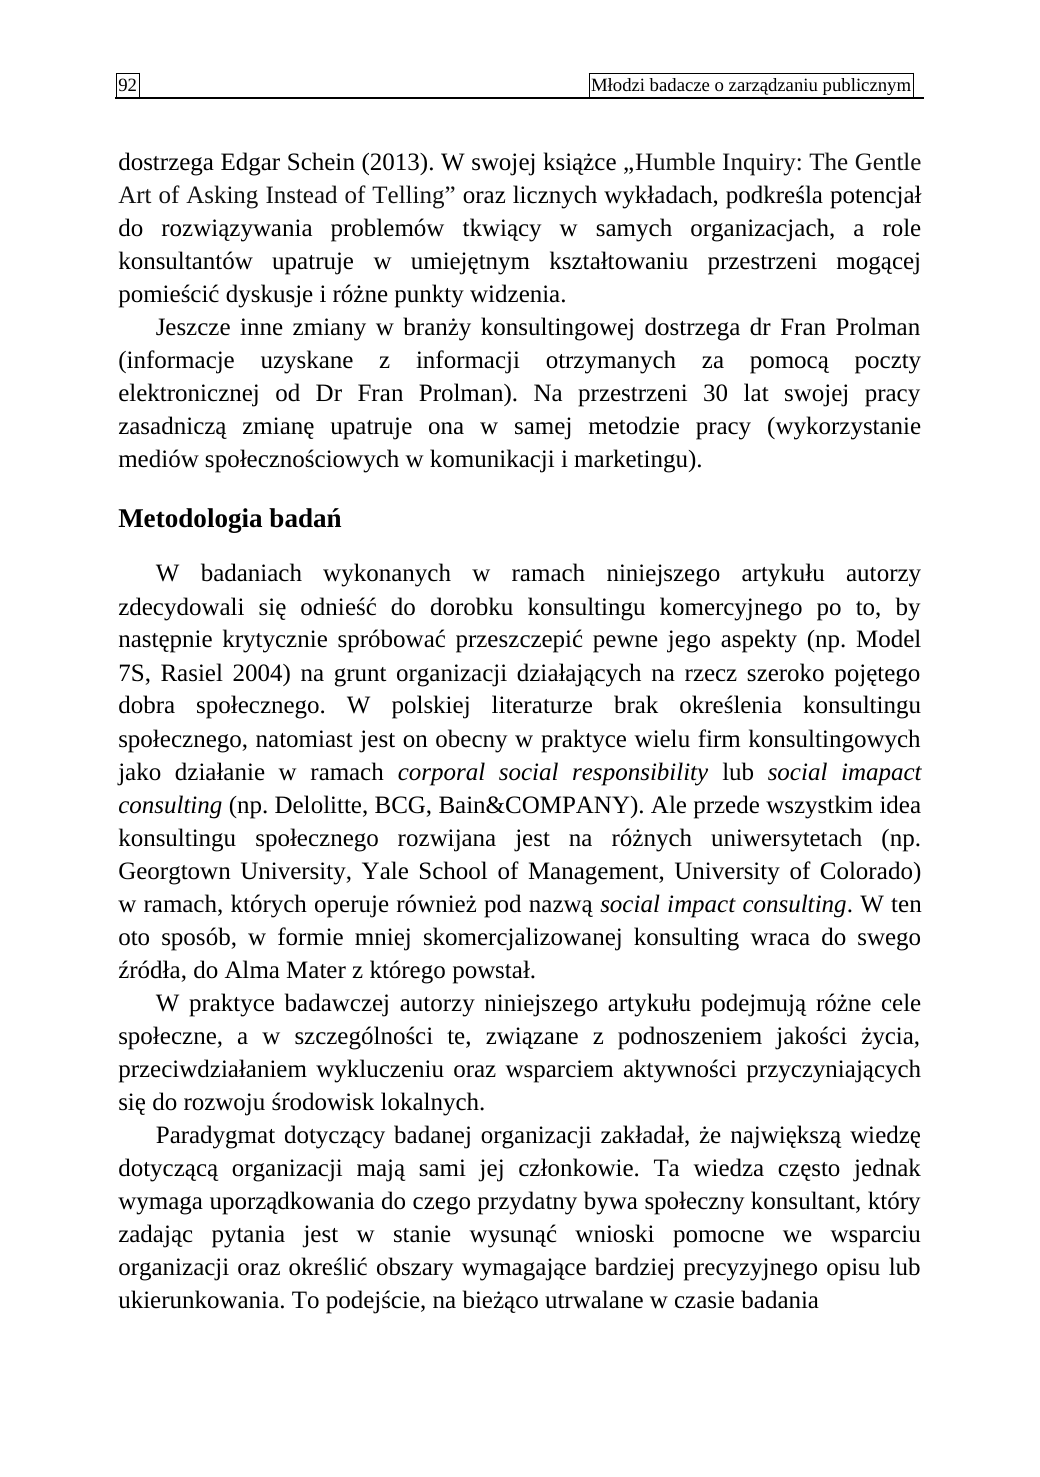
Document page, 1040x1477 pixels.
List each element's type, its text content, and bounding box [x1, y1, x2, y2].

text dostrzega Edgar Schein (2013). W swojej książce „Humble Inquiry: The Gentle Art of Asking Instead of Telling” oraz licznych wykładach, podkreśla potencjał do rozwiązywania problemów tkwiący w samych organizacjach, a role konsultantów upatruje w umiejętnym kształtowaniu przestrzeni mogącej pomieścić dyskusje i różne punkty widzenia. [118, 147, 922, 308]
text W badaniach wykonanych w ramach niniejszego artykułu autorzy zdecydowali się odnieść do dorobku konsultingu komercyjnego po to, by następnie krytycznie spróbować przeszczepić pewne jego aspekty (np. Model 7S, Rasiel 2004) na grunt organizacji działających na rzecz szeroko pojętego dobra społecznego. W polskiej literaturze brak określenia konsultingu społecznego, natomiast jest on obecny w praktyce wielu firm konsultingowych jako działanie w ramach corporal social responsibility lub social imapact consulting (np. Delolitte, BCG, Bain&COMPANY). Ale przede wszystkim idea konsultingu społecznego rozwijana jest na różnych uniwersytetach (np. Georgtown University, Yale School of Management, University of Colorado) w ramach, których operuje również pod nazwą social impact consulting. W ten oto sposób, w formie mniej skomercjalizowanej konsulting wraca do swego źródła, do Alma Mater z którego powstał. [118, 558, 922, 983]
text Paradygmat dotyczący badanej organizacji zakładał, że największą wiedzę dotyczącą organizacji mają sami jej członkowie. Ta wiedza często jednak wymaga uporządkowania do czego przydatny bywa społeczny konsultant, który zadając pytania jest w stanie wysunąć wnioski pomocne we wsparciu organizacji oraz określić obszary wymagające bardziej precyzyjnego opisu lub ukierunkowania. To podejście, na bieżąco utrwalane w czasie badania [118, 1120, 922, 1314]
subtitle Metodologia badań [118, 503, 933, 534]
text W praktyce badawczej autorzy niniejszego artykułu podejmują różne cele społeczne, a w szczególności te, związane z podnoszeniem jakości życia, przeciwdziałaniem wykluczeniu oraz wsparciem aktywności przyczyniających się do rozwoju środowisk lokalnych. [118, 988, 922, 1116]
text Jeszcze inne zmiany w branży konsultingowej dostrzega dr Fran Prolman (informacje uzyskane z informacji otrzymanych za pomocą poczty elektronicznej od Dr Fran Prolman). Na przestrzeni 30 lat swojej pracy zasadniczą zmianę upatruje ona w samej metodzie pracy (wykorzystanie mediów społecznościowych w komunikacji i marketingu). [118, 312, 921, 473]
